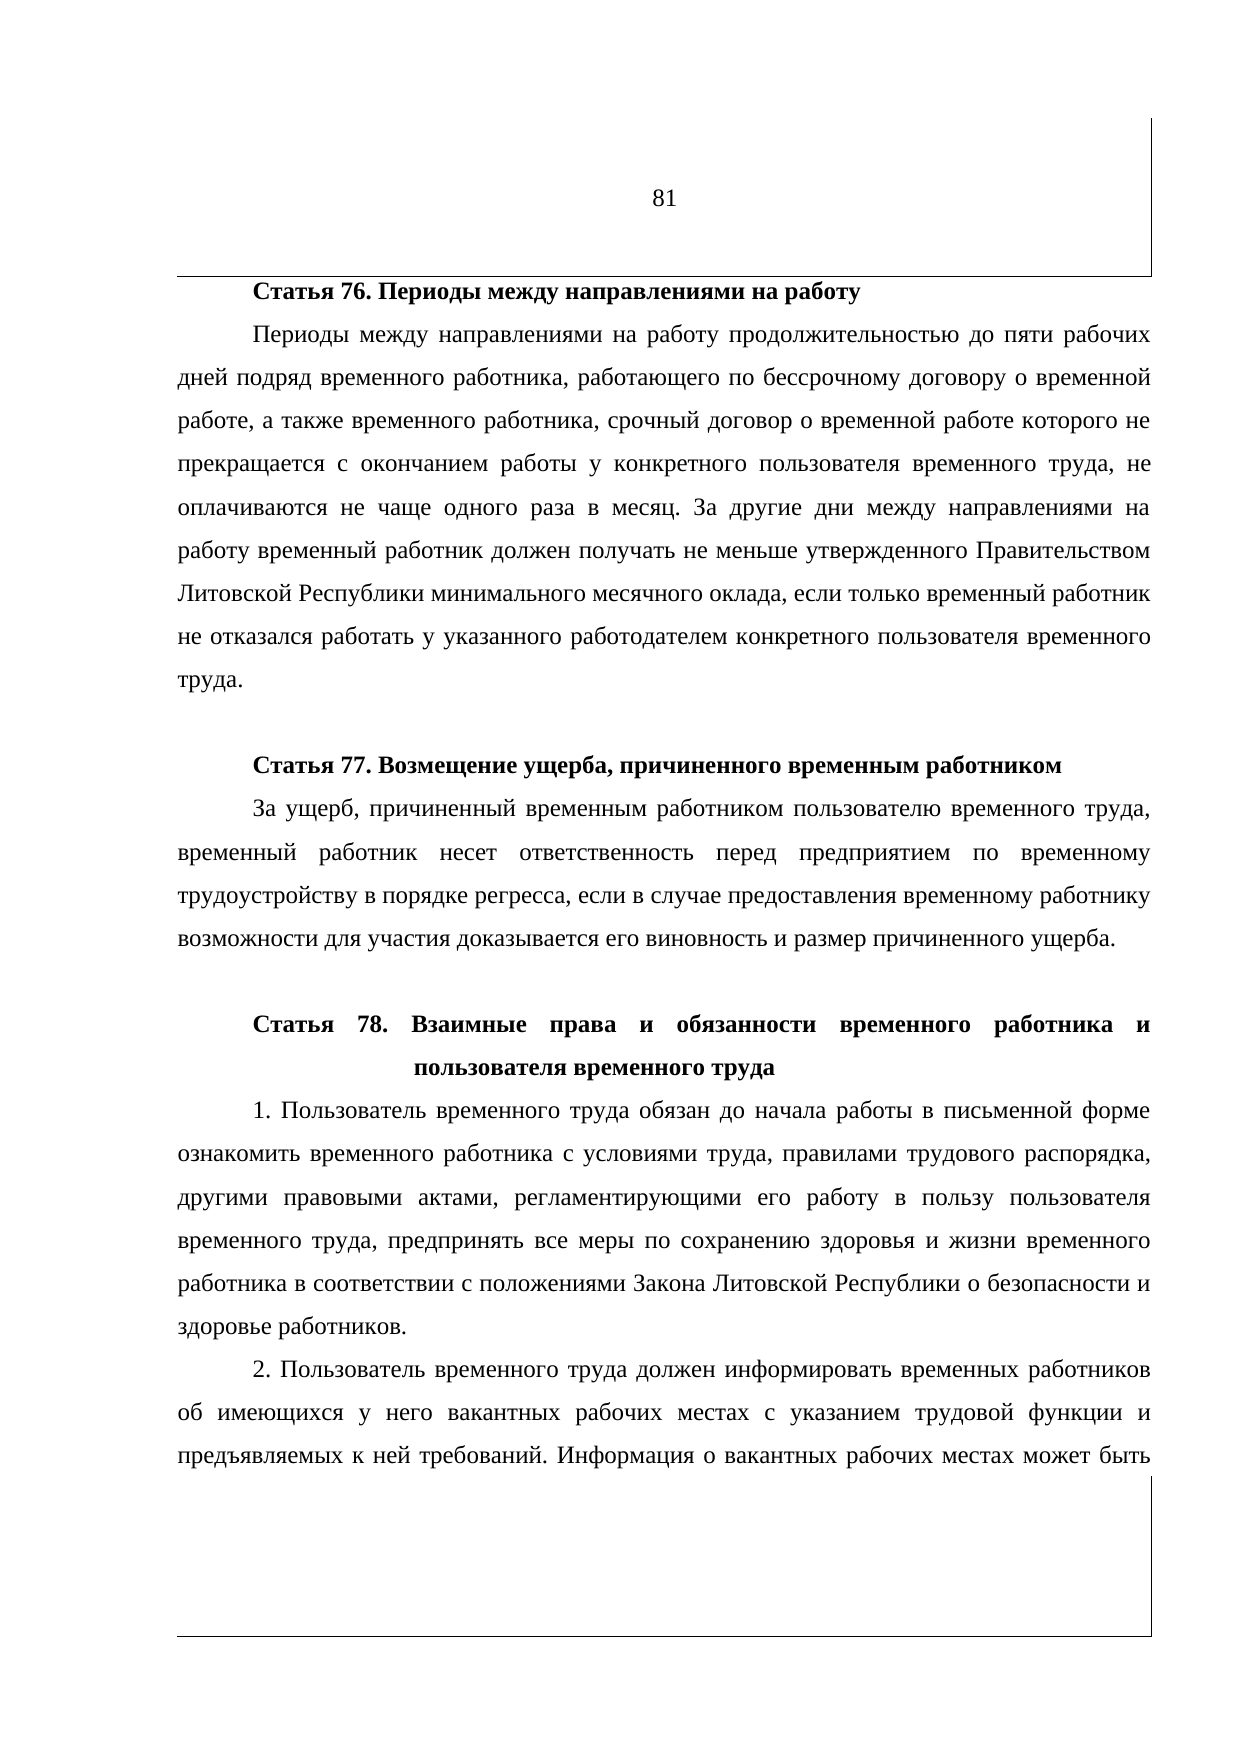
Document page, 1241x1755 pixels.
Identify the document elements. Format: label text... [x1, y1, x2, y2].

text Статья 76. Периоды между направлениями на работу [177, 276, 1152, 305]
subtitle Статья 78. Взаимные права и обязанности временного работника и пользователя временного труда [252, 1009, 1152, 1081]
text 2. Пользователь временного труда должен информировать временных работников об имеющихся у него вакантных рабочих местах с указанием трудовой функции и предъявляемых к ней требований. Информация о вакантных рабочих местах может быть [177, 1354, 1152, 1469]
text За ущерб, причиненный временным работником пользователю временного труда, временный работник несет ответственность перед предприятием по временному трудоустройству в порядке регресса, если в случае предоставления временному работнику возможности для участия доказывается его виновность и размер причиненного ущерба. [177, 793, 1152, 952]
text Периоды между направлениями на работу продолжительностью до пяти рабочих дней подряд временного работника, работающего по бессрочному договору о временной работе, а также временного работника, срочный договор о временной работе которого не прекращается с окончанием работы у конкретного пользователя временного труда, не оплачиваются не чаще одного раза в месяц. За другие дни между направлениями на работу временный работник должен получать не меньше утвержденного Правительством Литовской Республики минимального месячного оклада, если только временный работник не отказался работать у указанного работодателем конкретного пользователя временного труда. [177, 319, 1152, 693]
subtitle 1. Пользователь временного труда обязан до начала работы в письменной форме ознакомить временного работника с условиями труда, правилами трудового распорядка, другими правовыми актами, регламентирующими его работу в пользу пользователя временного труда, предпринять все меры по сохранению здоровья и жизни временного работника в соответствии с положениями Закона Литовской Республики о безопасности и здоровье работников. [177, 1095, 1152, 1340]
subtitle Статья 77. Возмещение ущерба, причиненного временным работником [252, 750, 1152, 779]
